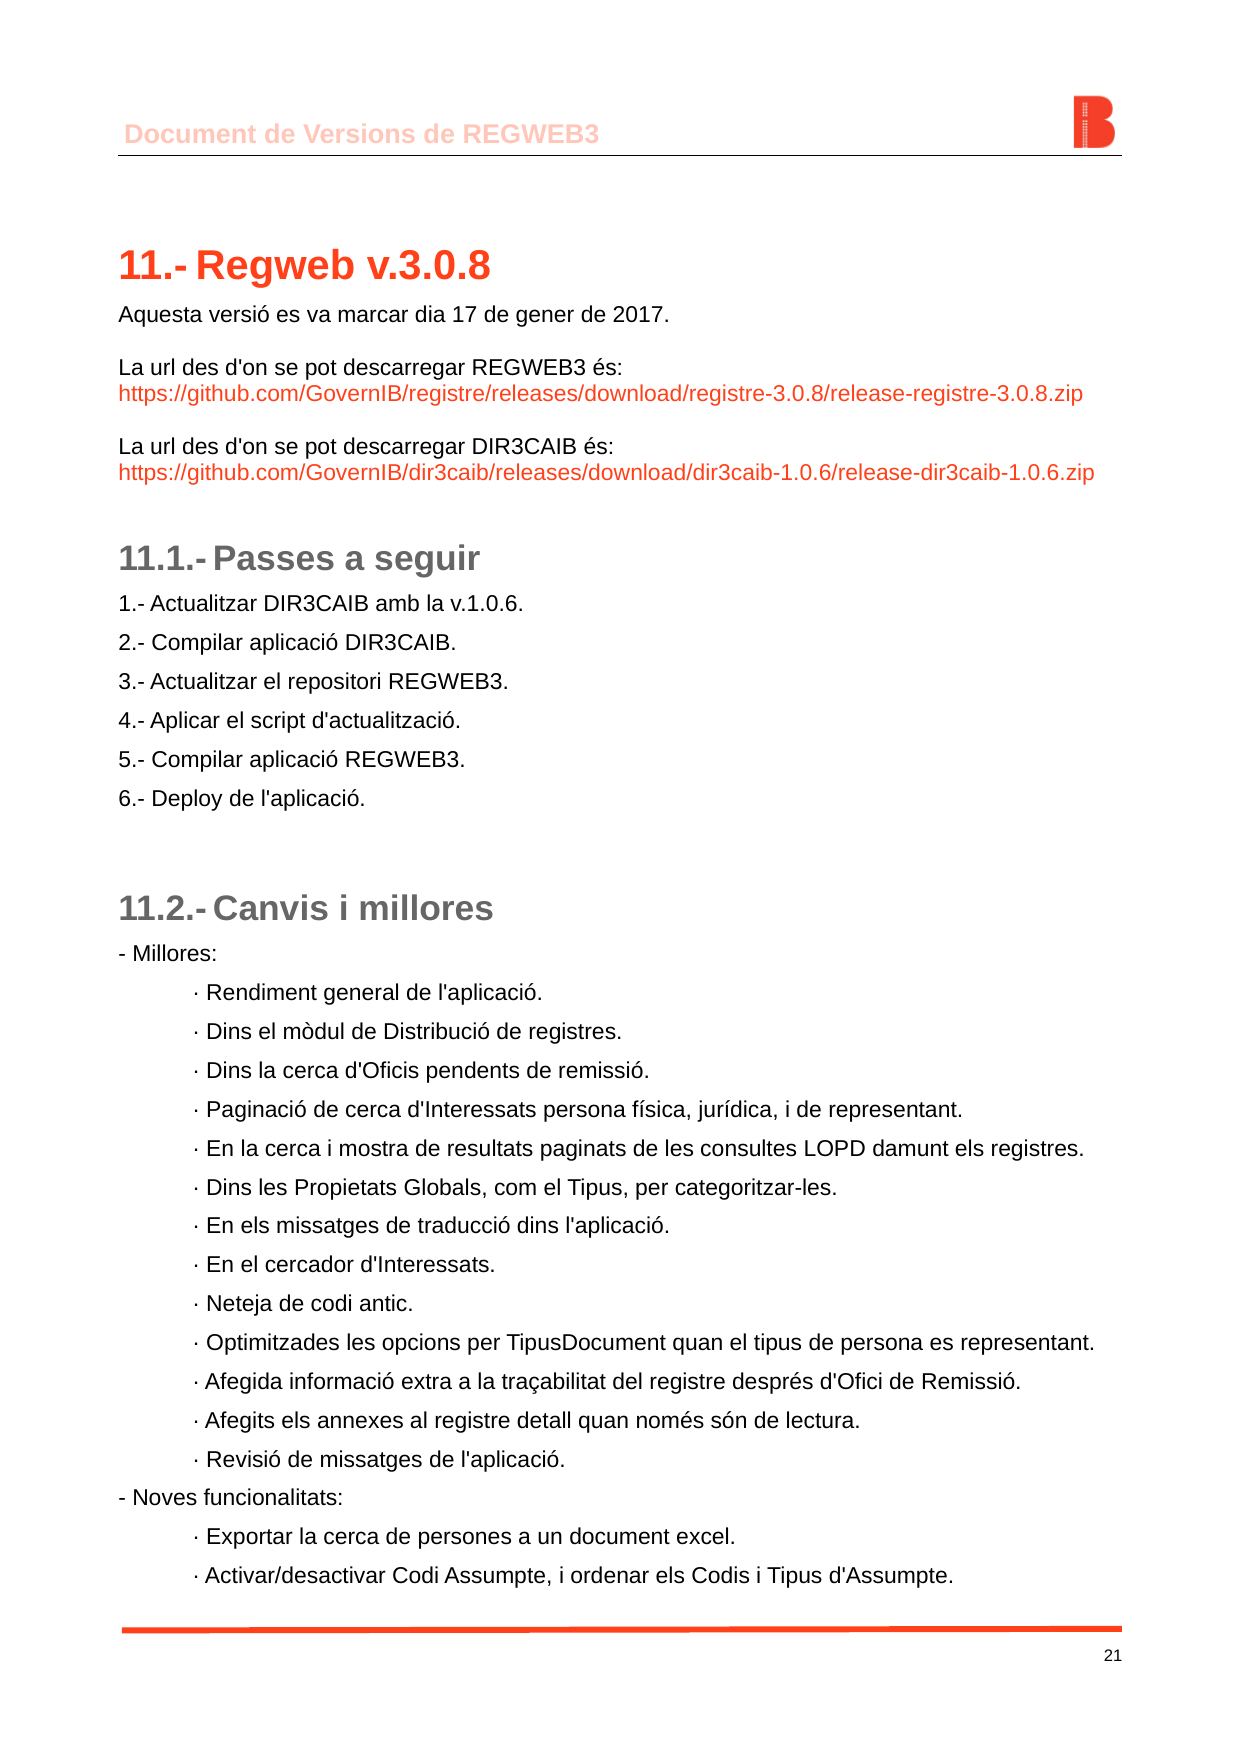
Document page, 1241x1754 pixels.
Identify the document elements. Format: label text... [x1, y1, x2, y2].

text · Dins el mòdul de Distribució de registres. [192, 1018, 1122, 1044]
text 5.- Compilar aplicació REGWEB3. [118, 746, 1122, 772]
text · Afegits els annexes al registre detall quan només són de lectura. [192, 1407, 1122, 1433]
text · Revisió de missatges de l'aplicació. [192, 1446, 1122, 1472]
subtitle Passes a seguir [118, 537, 1122, 578]
text 3.- Actualitzar el repositori REGWEB3. [118, 668, 1122, 694]
subtitle Canvis i millores [118, 887, 1122, 928]
text https://github.com/GovernIB/dir3caib/releases/download/dir3caib-1.0.6/release-dir3caib-1.0.6.zip [118, 459, 1122, 486]
text · Exportar la cerca de persones a un document excel. [192, 1523, 1122, 1549]
text - Millores: [118, 940, 1122, 967]
picture [1072, 94, 1117, 150]
text · En el cercador d'Interessats. [192, 1251, 1122, 1278]
text · Optimitzades les opcions per TipusDocument quan el tipus de persona es representant. [192, 1329, 1122, 1355]
text · En els missatges de traducció dins l'aplicació. [192, 1212, 1122, 1239]
text · En la cerca i mostra de resultats paginats de les consultes LOPD damunt els registres. [192, 1135, 1122, 1161]
text https://github.com/GovernIB/registre/releases/download/registre-3.0.8/release-registre-3.0.8.zip [118, 380, 1122, 407]
text La url des d'on se pot descarregar REGWEB3 és: [118, 354, 1122, 380]
text · Paginació de cerca d'Interessats persona física, jurídica, i de representant. [192, 1096, 1122, 1122]
text 4.- Aplicar el script d'actualització. [118, 707, 1122, 733]
text 1.- Actualitzar DIR3CAIB amb la v.1.0.6. [118, 590, 1122, 617]
text · Dins les Propietats Globals, com el Tipus, per categoritzar-les. [192, 1173, 1122, 1200]
text 2.- Compilar aplicació DIR3CAIB. [118, 629, 1122, 655]
text · Neteja de codi antic. [192, 1290, 1122, 1316]
text · Activar/desactivar Codi Assumpte, i ordenar els Codis i Tipus d'Assumpte. [192, 1562, 1122, 1588]
text · Dins la cerca d'Oficis pendents de remissió. [192, 1057, 1122, 1083]
text · Rendiment general de l'aplicació. [192, 979, 1122, 1006]
subtitle Regweb v.3.0.8 [118, 241, 1122, 289]
text · Afegida informació extra a la traçabilitat del registre després d'Ofici de Remissió. [192, 1368, 1122, 1394]
text 6.- Deploy de l'aplicació. [118, 784, 1122, 811]
text La url des d'on se pot descarregar DIR3CAIB és: [118, 433, 1122, 459]
text - Noves funcionalitats: [118, 1484, 1122, 1511]
text Aquesta versió es va marcar dia 17 de gener de 2017. [118, 301, 1122, 327]
